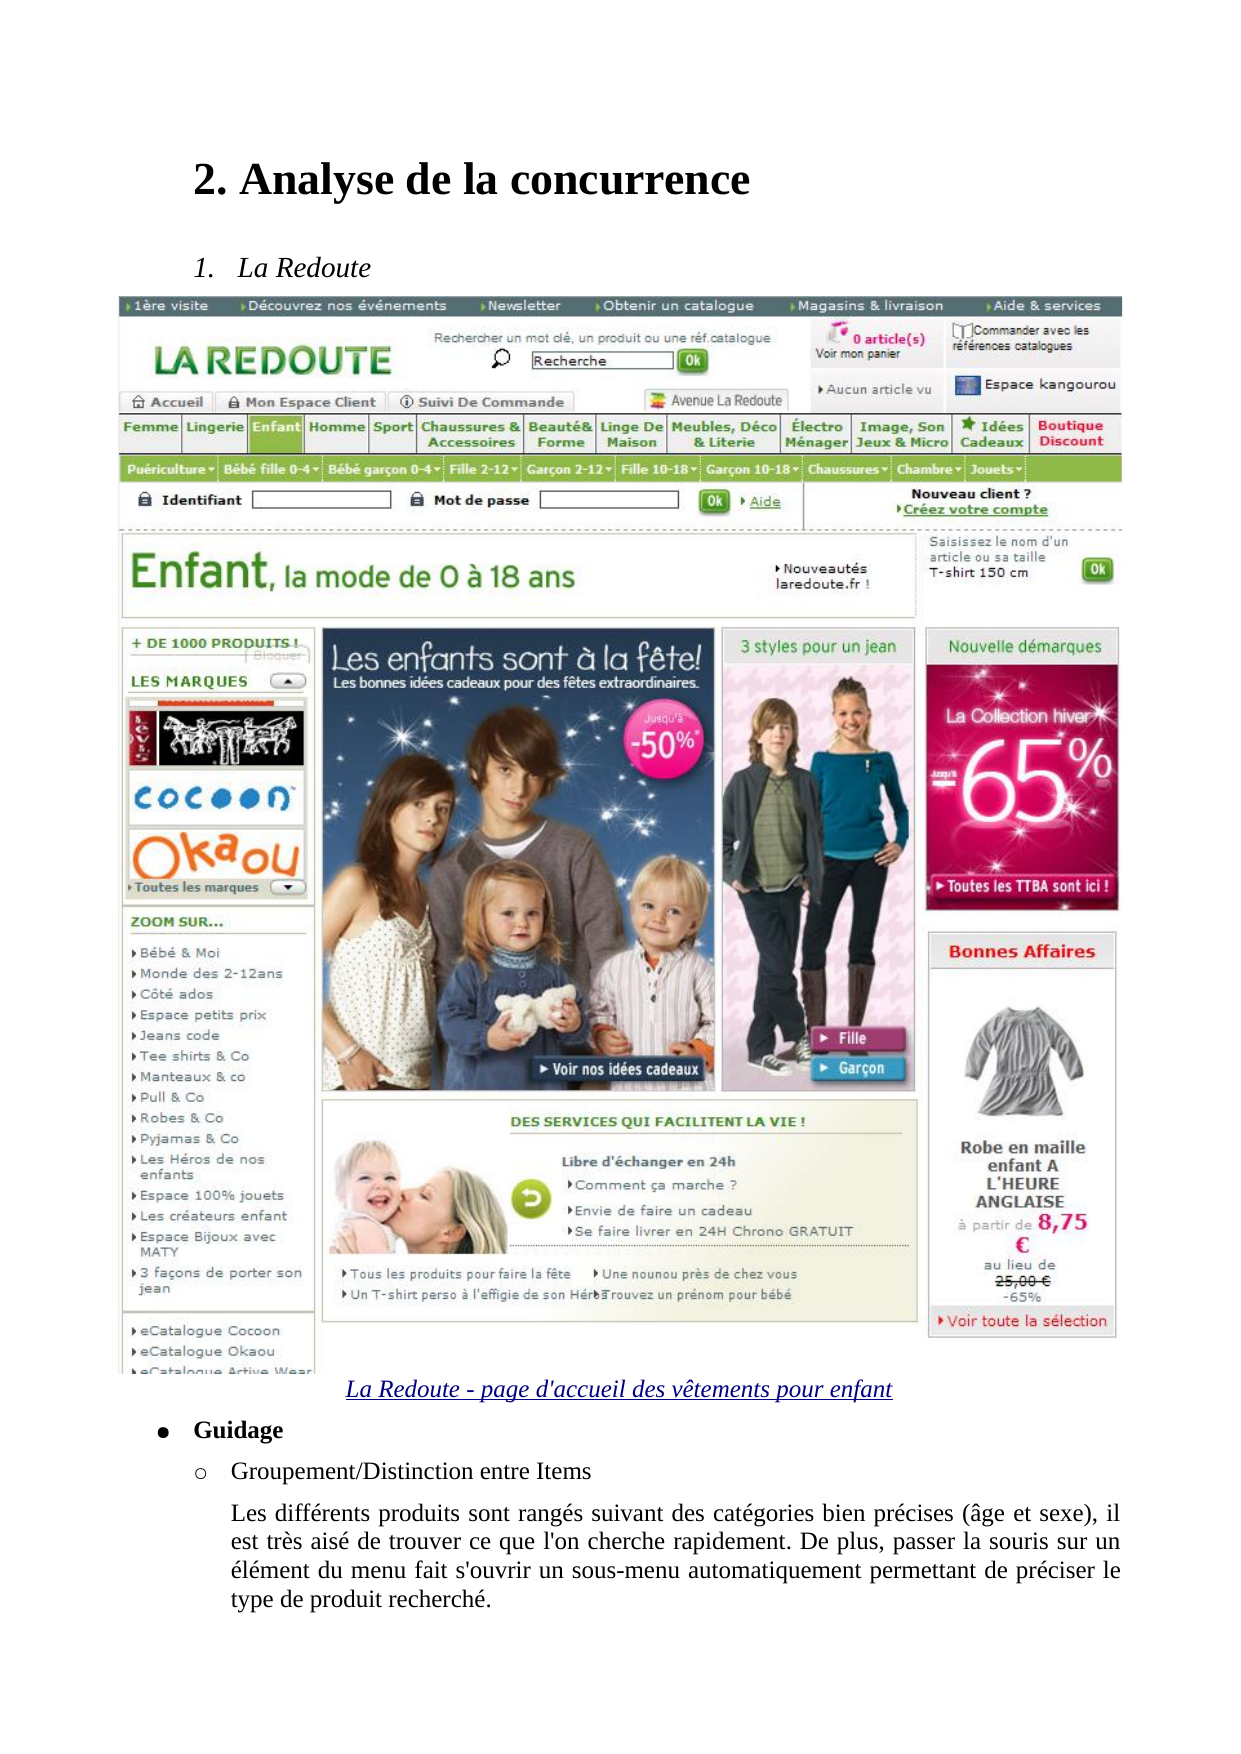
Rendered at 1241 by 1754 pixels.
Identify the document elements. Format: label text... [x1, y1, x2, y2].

list Guidage [156, 1415, 1122, 1444]
list Les différents produits sont rangés suivant des catégories bien précises (âge et sexe), il est très aisé de trouver ce que l'on cherche rapidement. De plus, passer la souris sur un élément du menu fait s'ouvrir un sous-menu automatiquement permettant de préciser le type de produit recherché. [193, 1498, 1122, 1613]
text La Redoute - page d'accueil des vêtements pour enfant [118, 1374, 1122, 1403]
subtitle Analyse de la concurrence [193, 152, 1122, 204]
picture [118, 296, 1123, 1374]
list Groupement/Distinction entre Items [193, 1456, 1122, 1485]
subtitle La Redoute [118, 250, 1122, 284]
